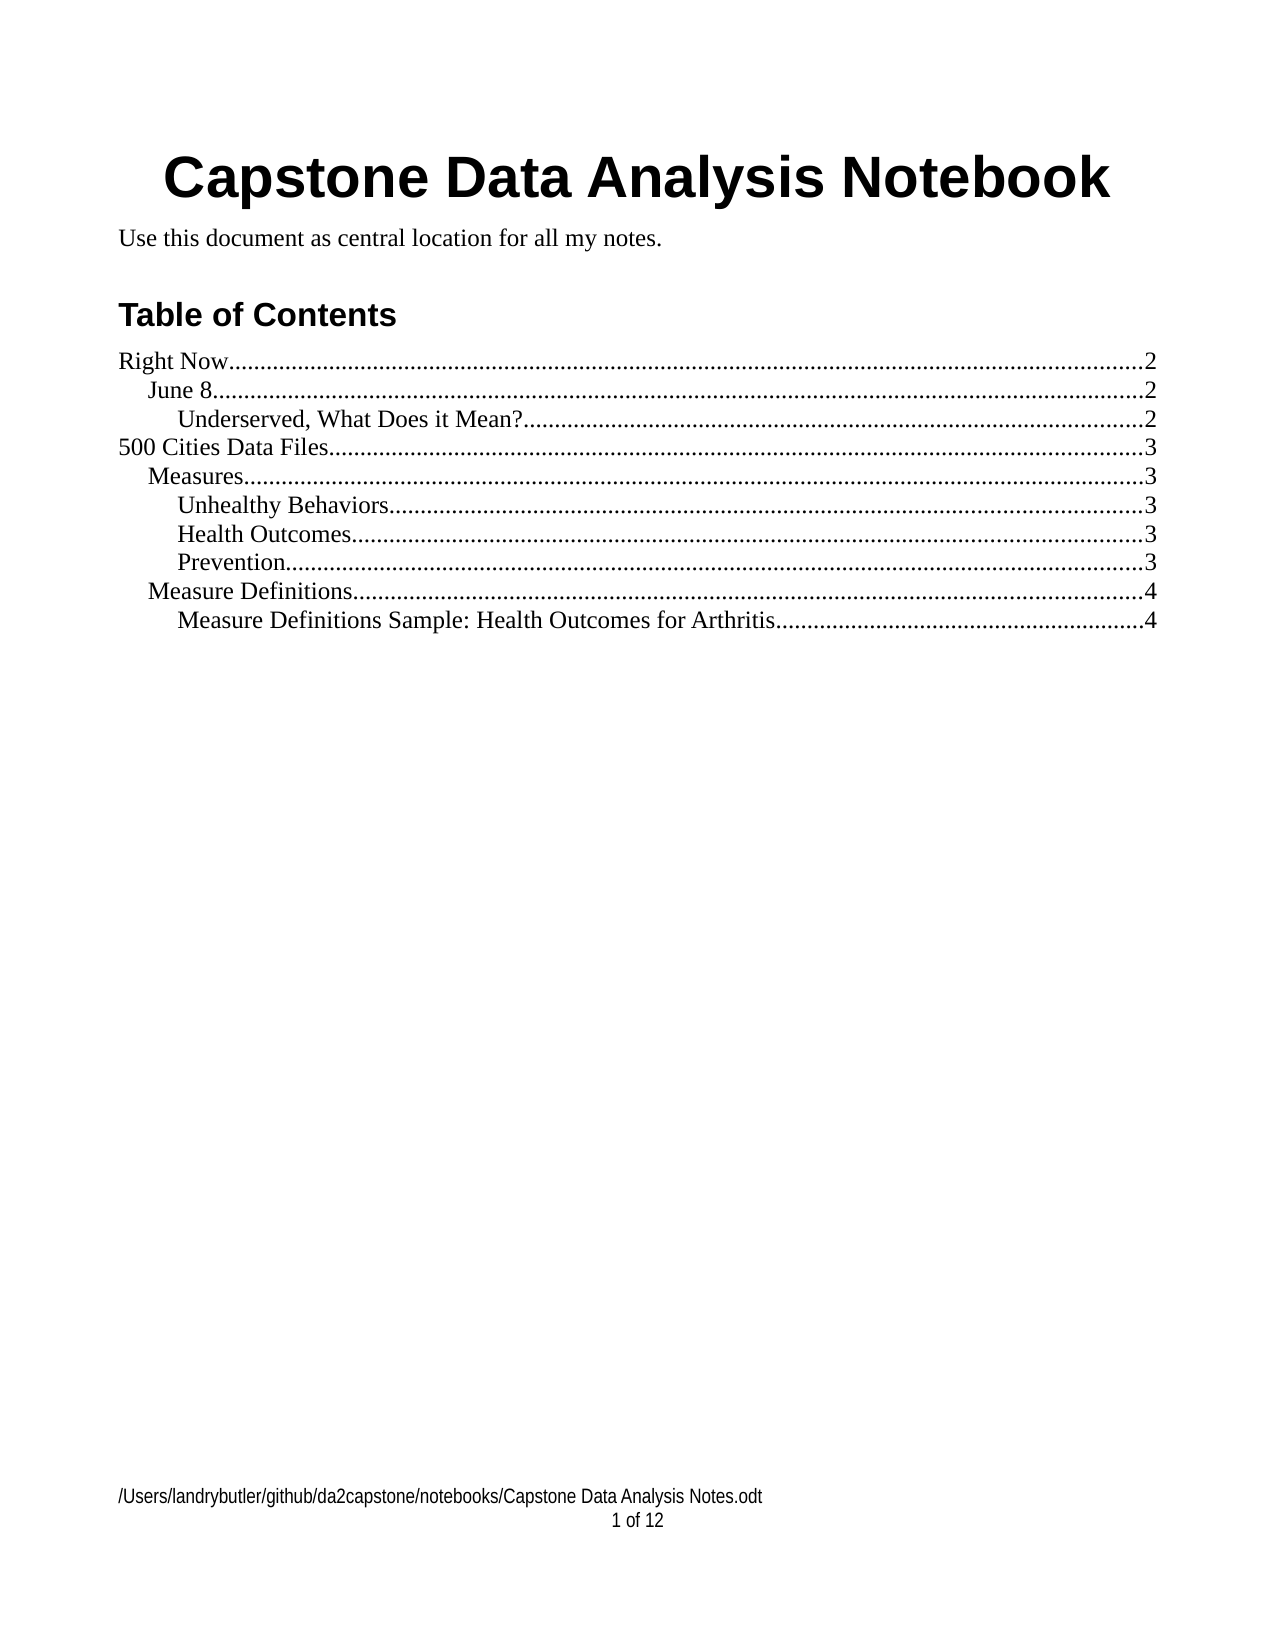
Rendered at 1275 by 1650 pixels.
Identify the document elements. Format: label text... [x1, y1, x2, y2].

text Prevention 3 [177, 547, 1157, 576]
text Underserved, What Does it Mean? 2 [177, 404, 1157, 432]
text Right Now 2 [118, 346, 1157, 375]
text Measures 3 [148, 461, 1157, 490]
text Unhealthy Behaviors 3 [177, 490, 1157, 519]
text Measure Definitions 4 [148, 576, 1157, 605]
text 500 Cities Data Files 3 [118, 432, 1157, 461]
text Measure Definitions Sample: Health Outcomes for Arthritis 4 [177, 605, 1157, 634]
text Health Outcomes 3 [177, 519, 1157, 547]
text June 8 2 [148, 375, 1157, 404]
text Use this document as central location for all my notes. [118, 223, 1157, 251]
subtitle Table of Contents [118, 295, 1157, 334]
title Capstone Data Analysis Notebook [118, 143, 1157, 210]
